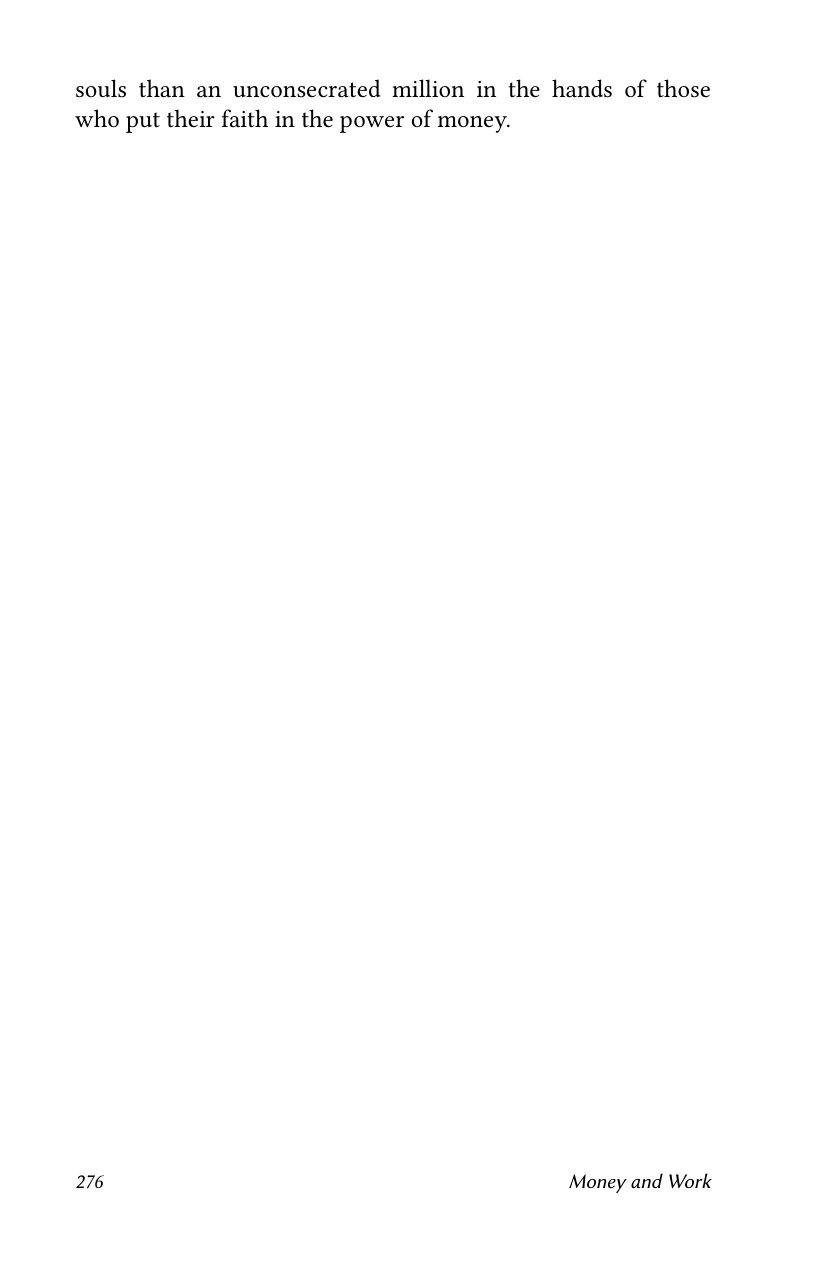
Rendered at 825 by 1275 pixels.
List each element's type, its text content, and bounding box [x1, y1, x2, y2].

text souls than an unconsecrated million in the hands of those who put their faith in the power of money. [75, 75, 712, 133]
